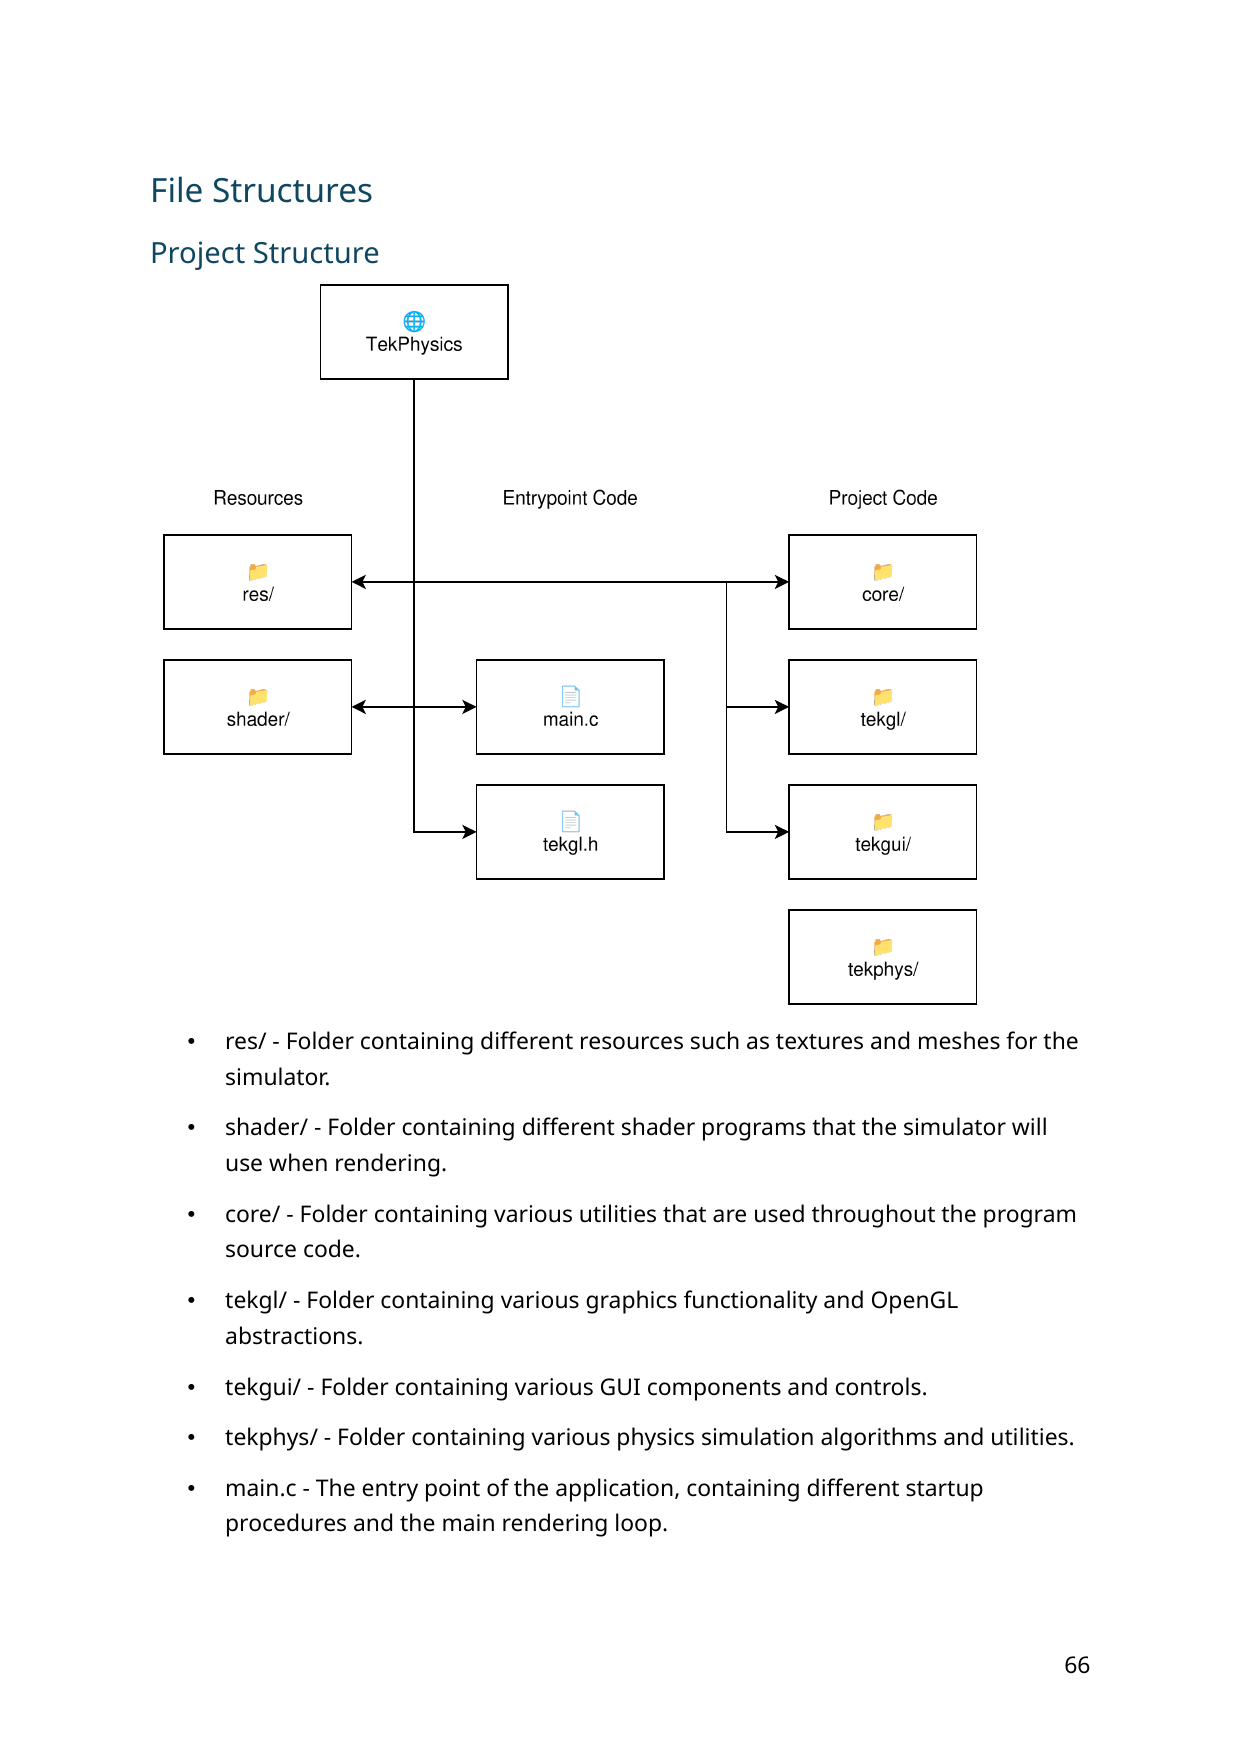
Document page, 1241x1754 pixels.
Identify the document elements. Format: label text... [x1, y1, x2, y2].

list tekphys/ - Folder containing various physics simulation algorithms and utilities. [187, 1421, 1090, 1452]
list main.c - The entry point of the application, containing different startup procedures and the main rendering loop. [187, 1471, 1090, 1539]
list core/ - Folder containing various utilities that are used throughout the program source code. [187, 1197, 1090, 1265]
list tekgui/ - Folder containing various GUI components and controls. [187, 1370, 1090, 1402]
list tekgl/ - Folder containing various graphics functionality and OpenGL abstractions. [187, 1284, 1090, 1351]
list shader/ - Folder containing different shader programs that the simulator will use when rendering. [187, 1111, 1090, 1178]
list res/ - Folder containing different resources such as textures and meshes for the simulator. [187, 1024, 1090, 1092]
subtitle Project Structure [150, 232, 1090, 272]
subtitle File Structures [150, 167, 1090, 212]
